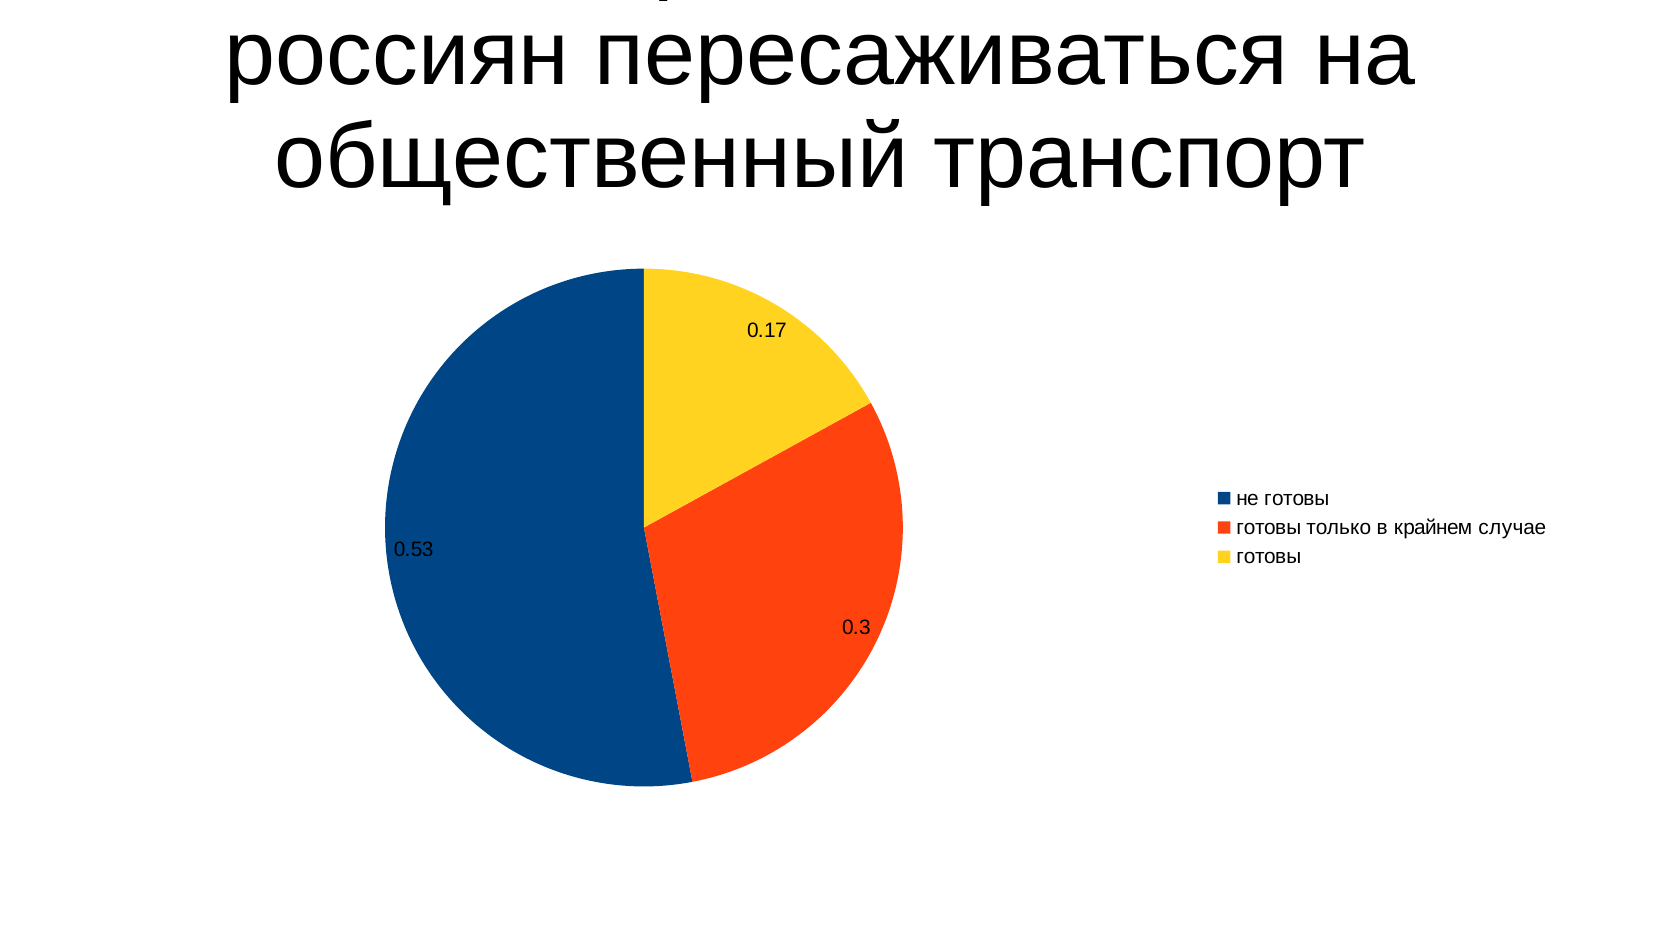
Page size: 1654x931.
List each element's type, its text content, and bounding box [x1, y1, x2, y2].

title Готовность россиян готовность россиян пересаживаться на общественный транспорт [76, 0, 1565, 207]
chart [76, 257, 1565, 798]
